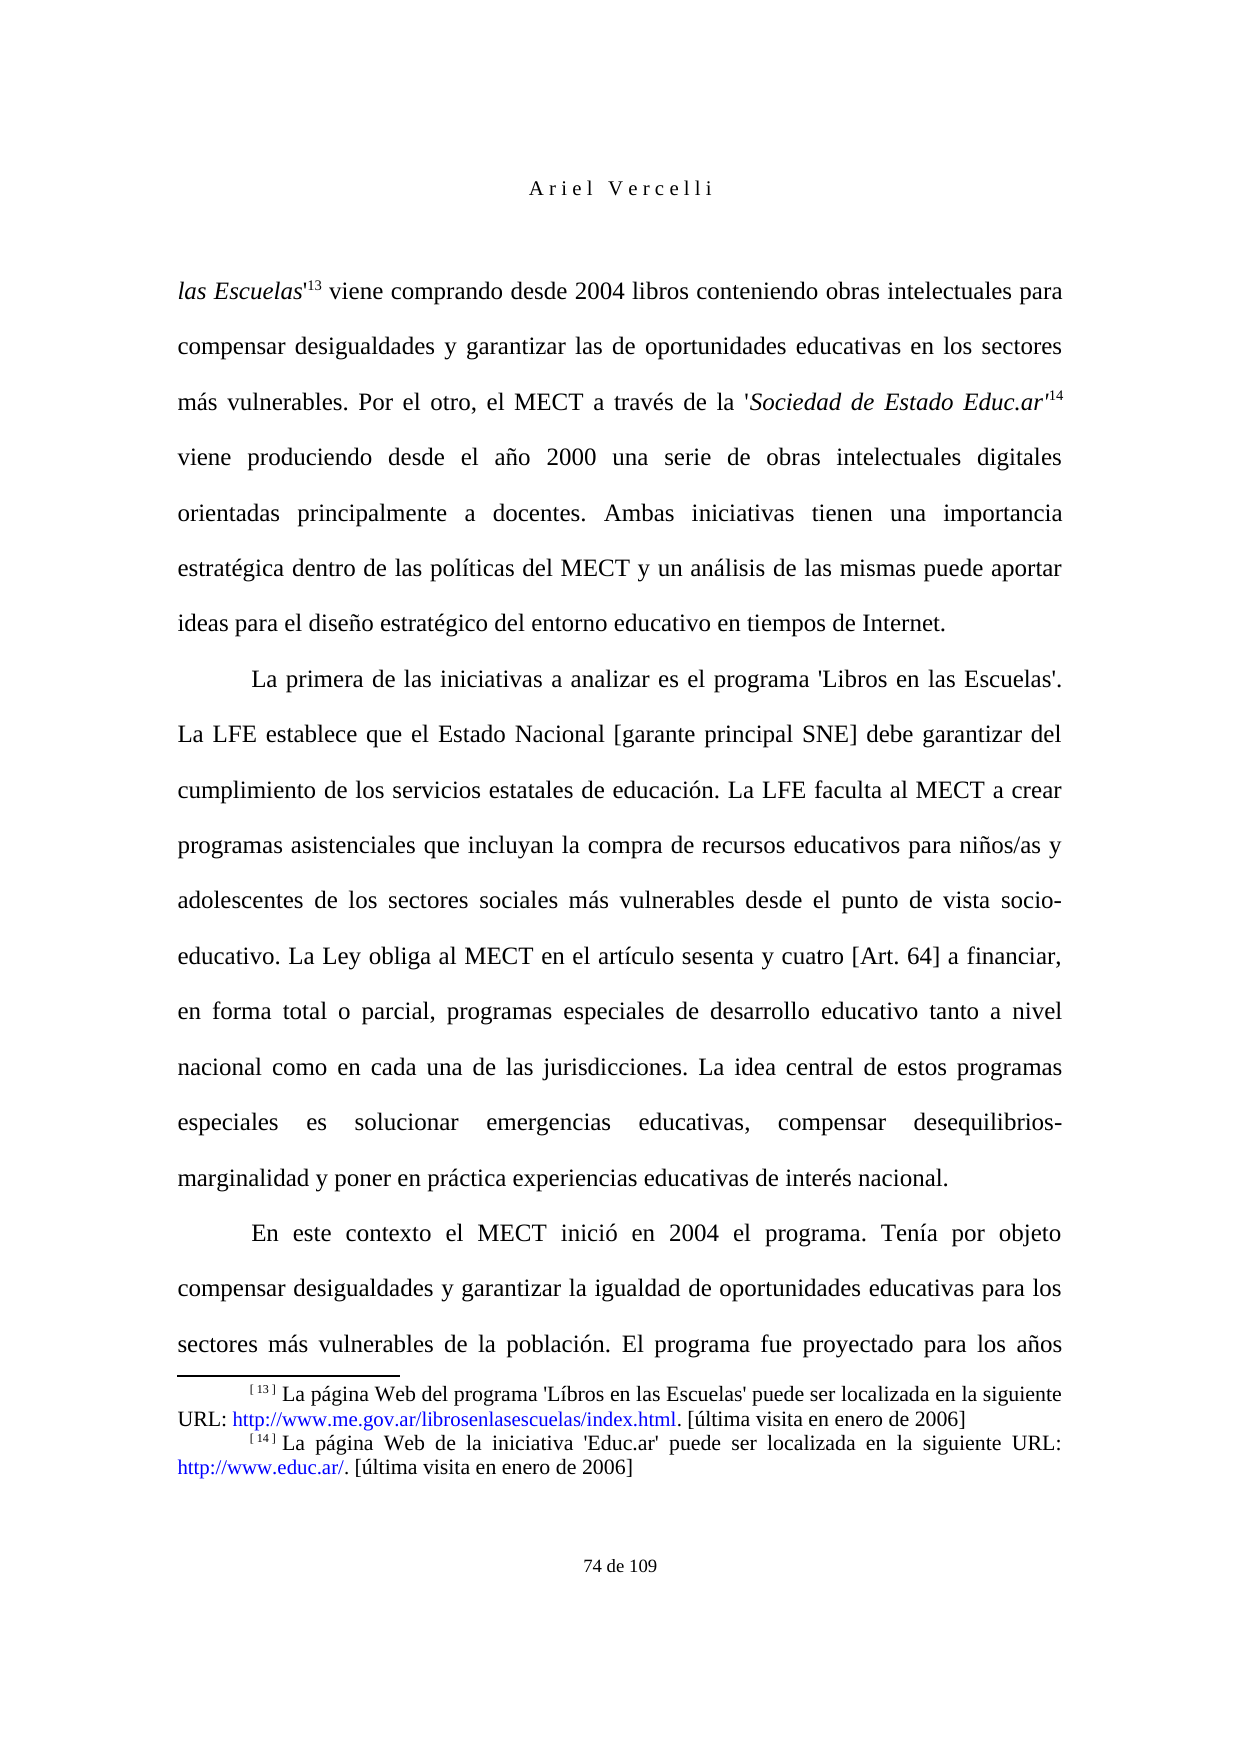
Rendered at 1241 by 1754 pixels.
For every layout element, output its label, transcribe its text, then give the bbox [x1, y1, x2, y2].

text las Escuelas' viene comprando desde 2004 libros conteniendo obras intelectuales para compensar desigualdades y garantizar las de oportunidades educativas en los sectores más vulnerables. Por el otro, el MECT a través de la 'Sociedad de Estado Educ.ar' viene produciendo desde el año 2000 una serie de obras intelectuales digitales orientadas principalmente a docentes. Ambas iniciativas tienen una importancia estratégica dentro de las políticas del MECT y un análisis de las mismas puede aportar ideas para el diseño estratégico del entorno educativo en tiempos de Internet. [177, 277, 1063, 637]
text La página Web de la iniciativa 'Educ.ar' puede ser localizada en la siguiente URL: http://www.educ.ar/. [última visita en enero de 2006] [177, 1431, 1063, 1479]
text En este contexto el MECT inició en 2004 el programa. Tenía por objeto compensar desigualdades y garantizar la igualdad de oportunidades educativas para los sectores más vulnerables de la población. El programa fue proyectado para los años [177, 1219, 1063, 1358]
text La página Web del programa 'Líbros en las Escuelas' puede ser localizada en la siguiente URL: http://www.me.gov.ar/librosenlasescuelas/index.html. [última visita en enero de 2006] [177, 1382, 1063, 1431]
text La primera de las iniciativas a analizar es el programa 'Libros en las Escuelas'. La LFE establece que el Estado Nacional [garante principal SNE] debe garantizar del cumplimiento de los servicios estatales de educación. La LFE faculta al MECT a crear programas asistenciales que incluyan la compra de recursos educativos para niños/as y adolescentes de los sectores sociales más vulnerables desde el punto de vista socio-educativo. La Ley obliga al MECT en el artículo sesenta y cuatro [Art. 64] a financiar, en forma total o parcial, programas especiales de desarrollo educativo tanto a nivel nacional como en cada una de las jurisdicciones. La idea central de estos programas especiales es solucionar emergencias educativas, compensar desequilibrios-marginalidad y poner en práctica experiencias educativas de interés nacional. [177, 665, 1063, 1191]
